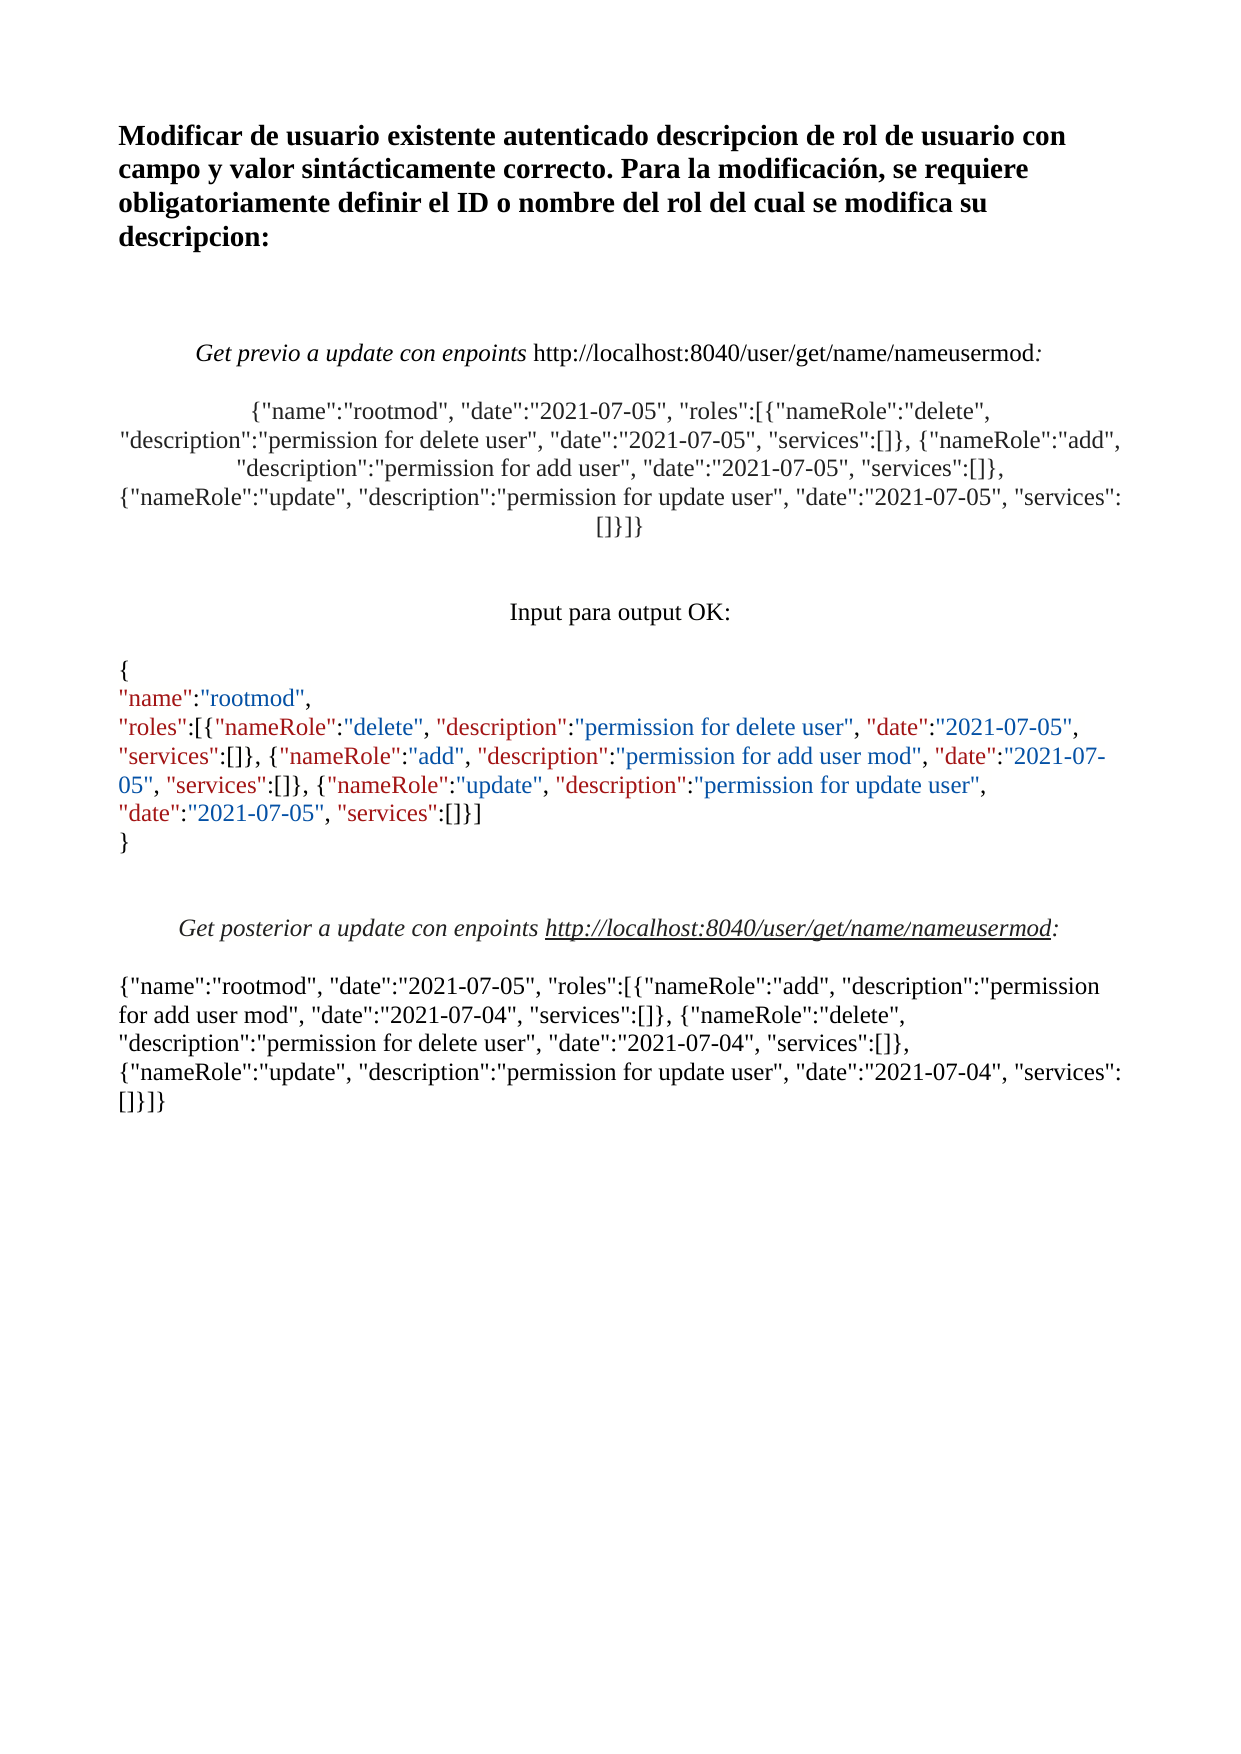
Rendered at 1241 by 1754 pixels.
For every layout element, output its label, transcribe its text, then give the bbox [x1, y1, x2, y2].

text } [118, 827, 1122, 856]
text {"name":"rootmod", "date":"2021-07-05", "roles":[{"nameRole":"delete", "description":"permission for delete user", "date":"2021-07-05", "services":[]}, {"nameRole":"add", "description":"permission for add user", "date":"2021-07-05", "services":[]}, {"nameRole":"update", "description":"permission for update user", "date":"2021-07-05", "services":[]}]} [118, 396, 1122, 540]
text Modificar de usuario existente autenticado descripcion de rol de usuario con campo y valor sintácticamente correcto. Para la modificación, se requiere obligatoriamente definir el ID o nombre del rol del cual se modifica su descripcion: [118, 118, 1122, 252]
text Get previo a update con enpoints http://localhost:8040/user/get/name/nameusermod: [118, 338, 1122, 367]
text { [118, 655, 1122, 683]
text "roles":[{"nameRole":"delete", "description":"permission for delete user", "date":"2021-07-05", "services":[]}, {"nameRole":"add", "description":"permission for add user mod", "date":"2021-07-05", "services":[]}, {"nameRole":"update", "description":"permission for update user", "date":"2021-07-05", "services":[]}] [118, 712, 1122, 827]
text "name":"rootmod", [118, 683, 1122, 712]
text Get posterior a update con enpoints http://localhost:8040/user/get/name/nameusermod: [118, 913, 1122, 942]
text {"name":"rootmod", "date":"2021-07-05", "roles":[{"nameRole":"add", "description":"permission for add user mod", "date":"2021-07-04", "services":[]}, {"nameRole":"delete", "description":"permission for delete user", "date":"2021-07-04", "services":[]}, {"nameRole":"update", "description":"permission for update user", "date":"2021-07-04", "services":[]}]} [118, 971, 1122, 1115]
text Input para output OK: [118, 597, 1122, 626]
